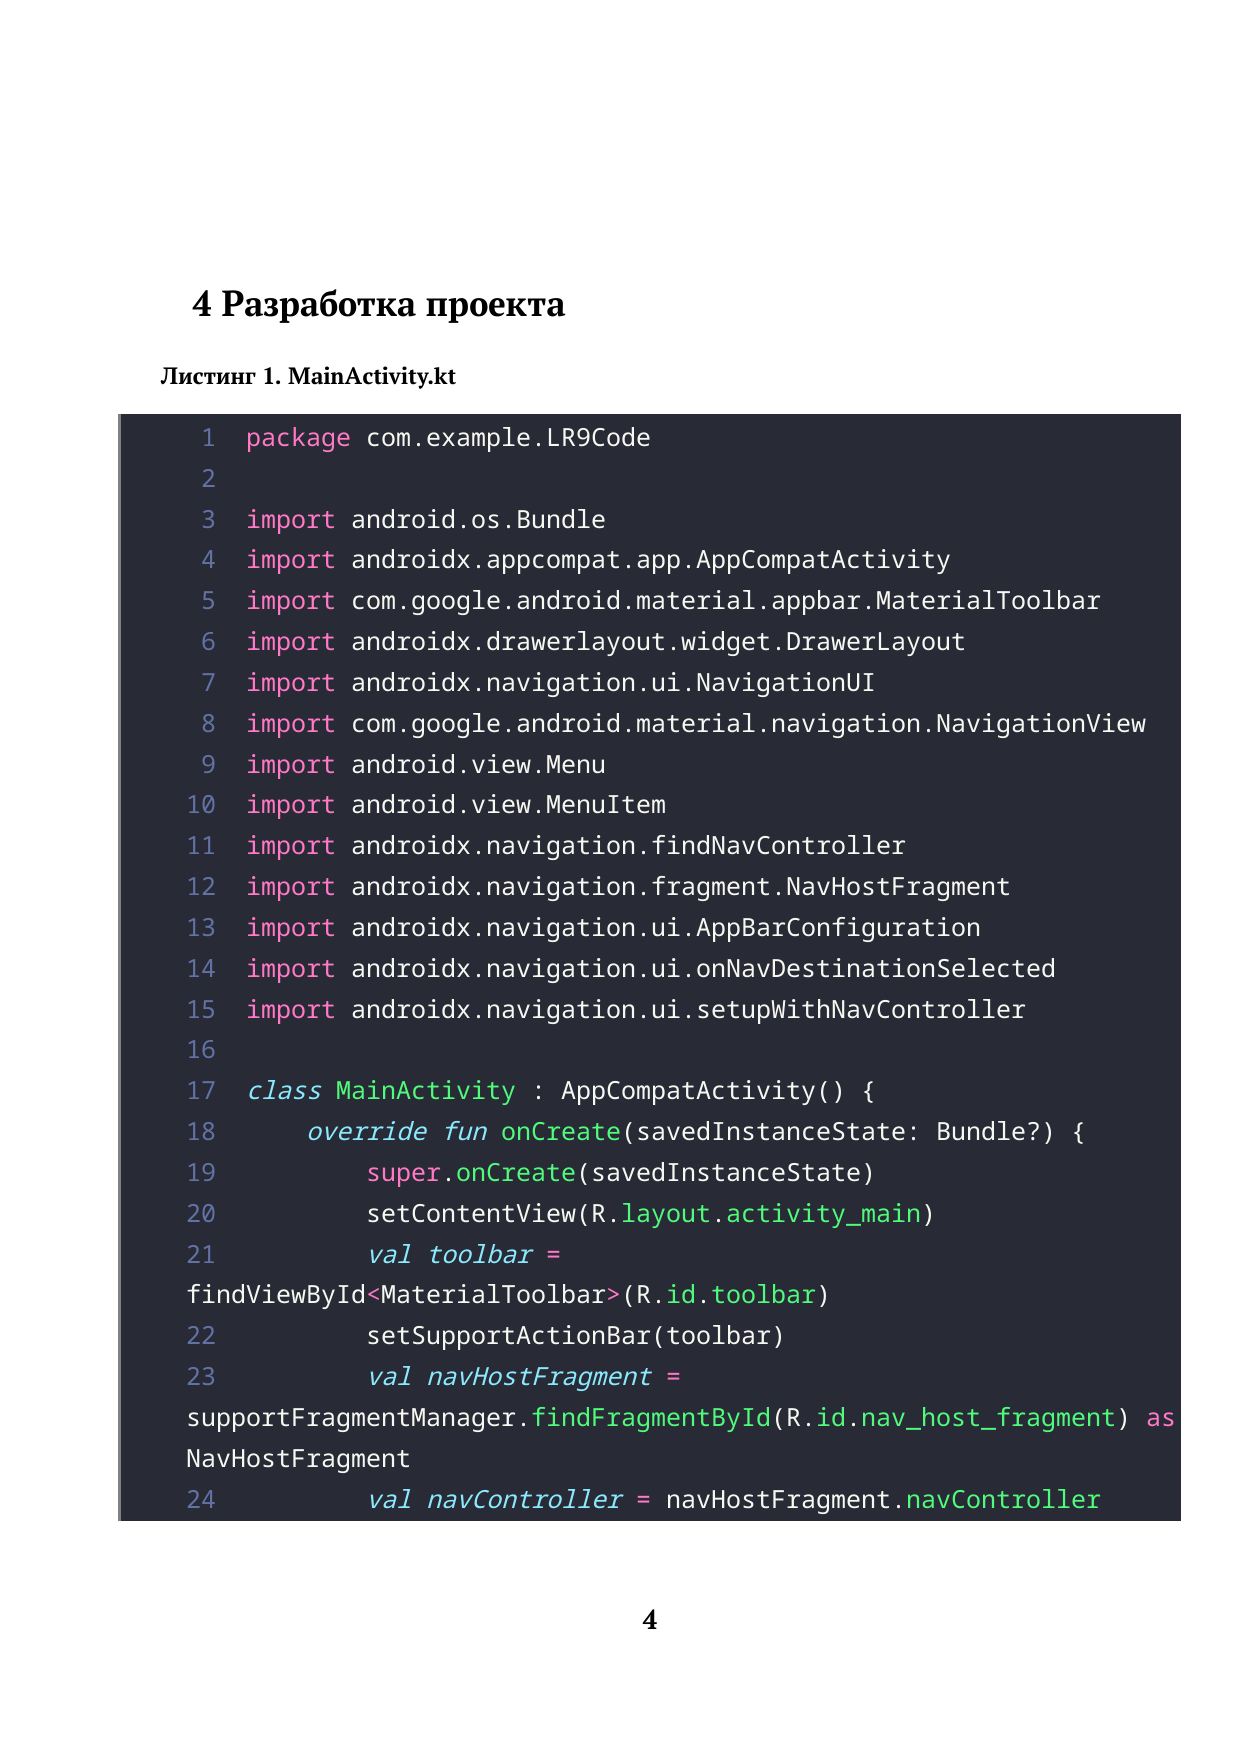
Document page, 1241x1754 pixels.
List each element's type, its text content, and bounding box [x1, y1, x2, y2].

text 18 override fun onCreate(savedInstanceState: Bundle?) { [121, 1108, 1181, 1148]
text 10 import android.view.MenuItem [121, 781, 1181, 821]
text 5 import com.google.android.material.appbar.MaterialToolbar [121, 577, 1181, 617]
text 24 val navController = navHostFragment.navController [121, 1475, 1181, 1521]
text 4 import androidx.appcompat.app.AppCompatActivity [121, 536, 1181, 576]
text 3 import android.os.Bundle [121, 495, 1181, 535]
text 19 super.onCreate(savedInstanceState) [121, 1149, 1181, 1189]
text 8 import com.google.android.material.navigation.NavigationView [121, 699, 1181, 739]
text 20 setContentView(R.layout.activity_main) [121, 1189, 1181, 1229]
text 7 import androidx.navigation.ui.NavigationUI [121, 659, 1181, 699]
text 6 import androidx.drawerlayout.widget.DrawerLayout [121, 618, 1181, 658]
text 2 [121, 454, 1181, 494]
text 11 import androidx.navigation.findNavController [121, 822, 1181, 862]
text 13 import androidx.navigation.ui.AppBarConfiguration [121, 904, 1181, 944]
text 17 class MainActivity : AppCompatActivity() { [121, 1067, 1181, 1107]
text 23 val navHostFragment = supportFragmentManager.findFragmentById(R.id.nav_host_fragment) as NavHostFragment [121, 1353, 1181, 1474]
text Листинг 1. MainActivity.kt [159, 361, 1181, 389]
text 22 setSupportActionBar(toolbar) [121, 1312, 1181, 1352]
subtitle 4 Разработка проекта [192, 280, 1181, 324]
text 9 import android.view.Menu [121, 740, 1181, 780]
text 16 [121, 1026, 1181, 1066]
text 14 import androidx.navigation.ui.onNavDestinationSelected [121, 944, 1181, 984]
text 15 import androidx.navigation.ui.setupWithNavController [121, 985, 1181, 1025]
text 1 package com.example.LR9Code [121, 414, 1181, 454]
text 21 val toolbar = findViewById<MaterialToolbar>(R.id.toolbar) [121, 1230, 1181, 1311]
text 12 import androidx.navigation.fragment.NavHostFragment [121, 863, 1181, 903]
